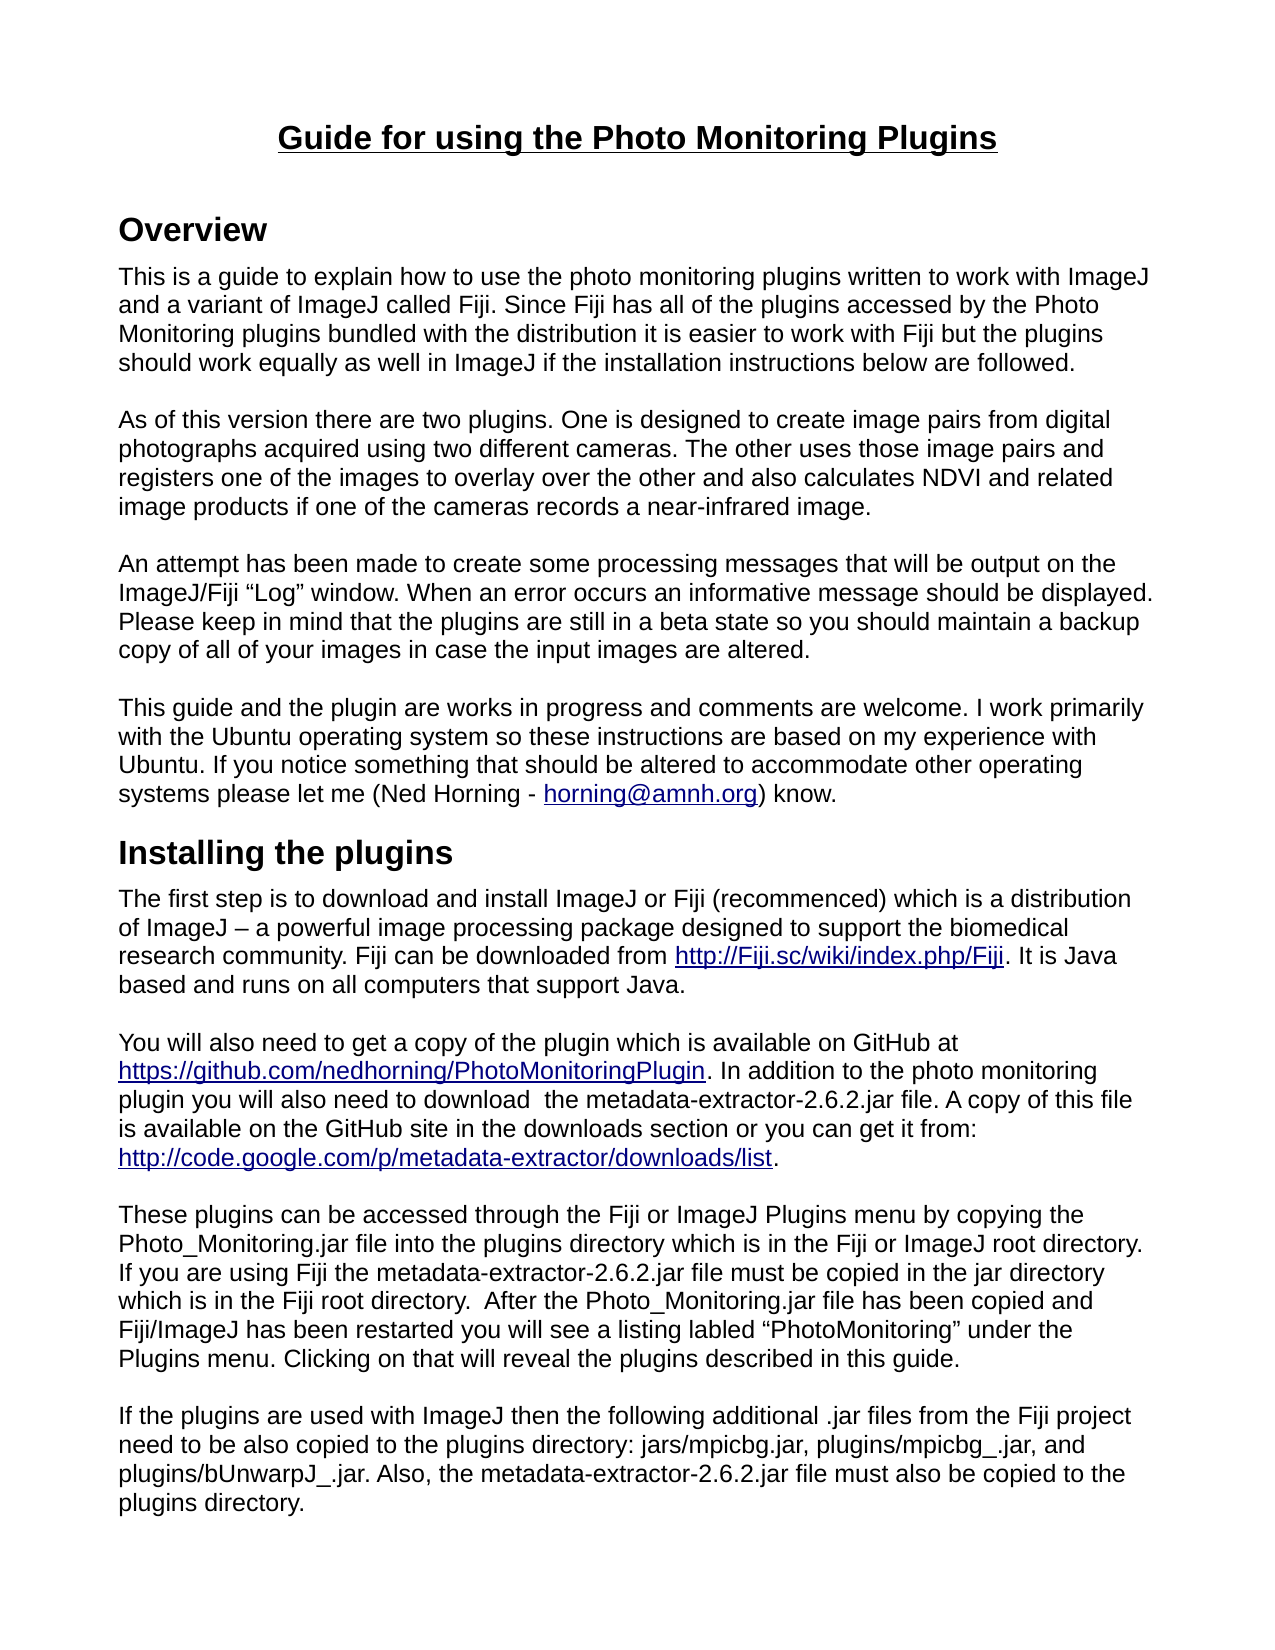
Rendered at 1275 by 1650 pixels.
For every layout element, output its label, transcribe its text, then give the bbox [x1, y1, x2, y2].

text You will also need to get a copy of the plugin which is available on GitHub at https://github.com/nedhorning/PhotoMonitoringPlugin. In addition to the photo monitoring plugin you will also need to download the metadata-extractor-2.6.2.jar file. A copy of this file is available on the GitHub site in the downloads section or you can get it from: http://code.google.com/p/metadata-extractor/downloads/list. [118, 1028, 1157, 1171]
subtitle Installing the plugins [118, 833, 1157, 871]
text Guide for using the Photo Monitoring Plugins [118, 118, 1157, 157]
text As of this version there are two plugins. One is designed to create image pairs from digital photographs acquired using two different cameras. The other uses those image pairs and registers one of the images to overlay over the other and also calculates NDVI and related image products if one of the cameras records a near-infrared image. [118, 405, 1157, 520]
subtitle Overview [118, 210, 1157, 249]
text This is a guide to explain how to use the photo monitoring plugins written to work with ImageJ and a variant of ImageJ called Fiji. Since Fiji has all of the plugins accessed by the Photo Monitoring plugins bundled with the distribution it is easier to work with Fiji but the plugins should work equally as well in ImageJ if the installation instructions below are followed. [118, 261, 1157, 376]
text The first step is to download and install ImageJ or Fiji (recommenced) which is a distribution of ImageJ – a powerful image processing package designed to support the biomedical research community. Fiji can be downloaded from http://Fiji.sc/wiki/index.php/Fiji. It is Java based and runs on all computers that support Java. [118, 884, 1157, 999]
text These plugins can be accessed through the Fiji or ImageJ Plugins menu by copying the Photo_Monitoring.jar file into the plugins directory which is in the Fiji or ImageJ root directory. If you are using Fiji the metadata-extractor-2.6.2.jar file must be copied in the jar directory which is in the Fiji root directory. After the Photo_Monitoring.jar file has been copied and Fiji/ImageJ has been restarted you will see a listing labled “PhotoMonitoring” under the Plugins menu. Clicking on that will reveal the plugins described in this guide. [118, 1200, 1157, 1373]
text If the plugins are used with ImageJ then the following additional .jar files from the Fiji project need to be also copied to the plugins directory: jars/mpicbg.jar, plugins/mpicbg_.jar, and plugins/bUnwarpJ_.jar. Also, the metadata-extractor-2.6.2.jar file must also be copied to the plugins directory. [118, 1401, 1157, 1516]
text An attempt has been made to create some processing messages that will be output on the ImageJ/Fiji “Log” window. When an error occurs an informative message should be displayed. Please keep in mind that the plugins are still in a beta state so you should maintain a backup copy of all of your images in case the input images are altered. [118, 549, 1157, 664]
text This guide and the plugin are works in progress and comments are welcome. I work primarily with the Ubuntu operating system so these instructions are based on my experience with Ubuntu. If you notice something that should be altered to accommodate other operating systems please let me (Ned Horning - horning@amnh.org) know. [118, 693, 1157, 808]
